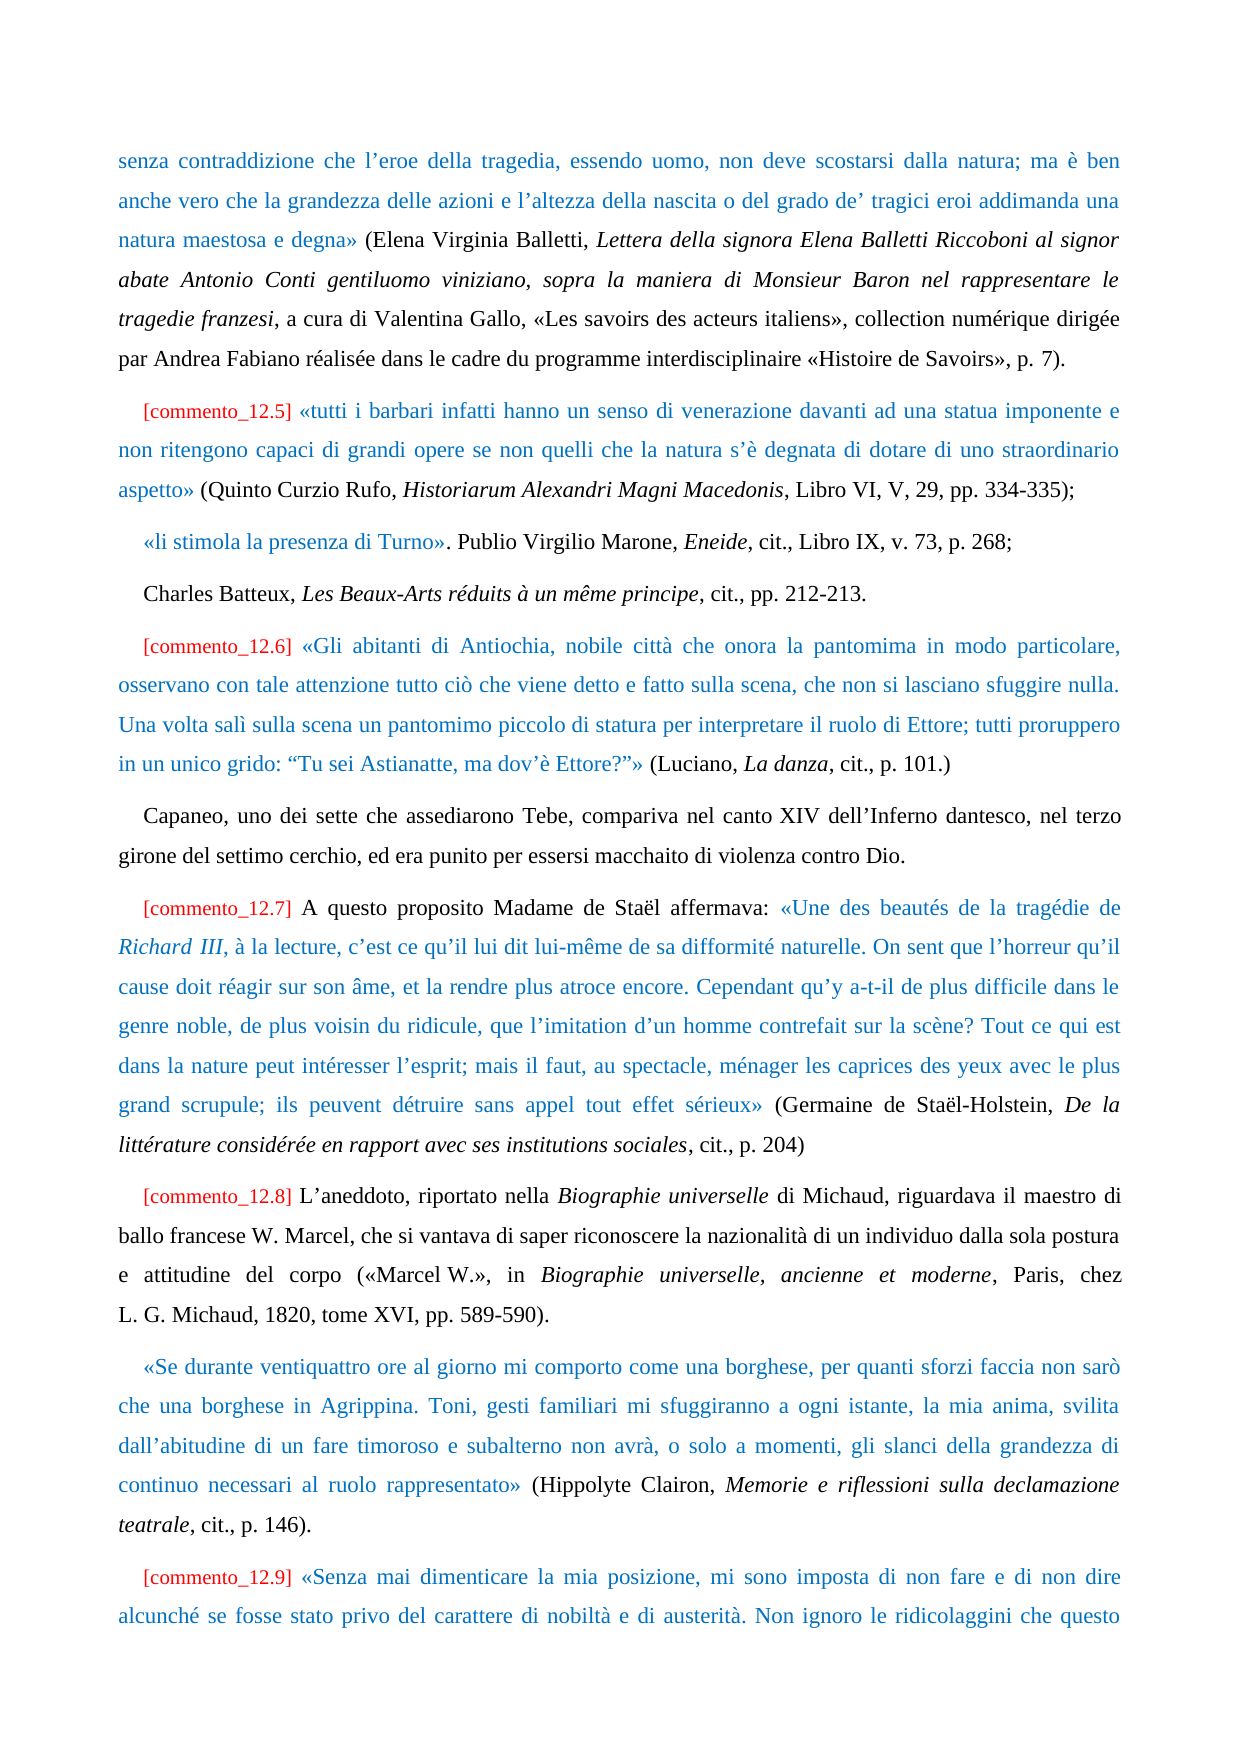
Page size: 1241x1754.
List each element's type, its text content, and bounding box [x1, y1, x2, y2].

text «li stimola la presenza di Turno». Publio Virgilio Marone, Eneide, cit., Libro IX, v. 73, p. 268; [118, 528, 1122, 554]
text [commento_12.7] A questo proposito Madame de Staël affermava: «Une des beautés de la tragédie de Richard III, à la lecture, c’est ce qu’il lui dit lui-même de sa difformité naturelle. On sent que l’horreur qu’il cause doit réagir sur son âme, et la rendre plus atroce encore. Cependant qu’y a-t-il de plus difficile dans le genre noble, de plus voisin du ridicule, que l’imitation d’un homme contrefait sur la scène? Tout ce qui est dans la nature peut intéresser l’esprit; mais il faut, au spectacle, ménager les caprices des yeux avec le plus grand scrupule; ils peuvent détruire sans appel tout effet sérieux» (Germaine de Staël-Holstein, De la littérature considérée en rapport avec ses institutions sociales, cit., p. 204) [118, 894, 1122, 1157]
text [commento_12.6] «Gli abitanti di Antiochia, nobile città che onora la pantomima in modo particolare, osservano con tale attenzione tutto ciò che viene detto e fatto sulla scena, che non si lasciano sfuggire nulla. Una volta salì sulla scena un pantomimo piccolo di statura per interpretare il ruolo di Ettore; tutti proruppero in un unico grido: “Tu sei Astianatte, ma dov’è Ettore?”» (Luciano, La danza, cit., p. 101.) [118, 632, 1122, 777]
text «Se durante ventiquattro ore al giorno mi comporto come una borghese, per quanti sforzi faccia non sarò che una borghese in Agrippina. Toni, gesti familiari mi sfuggiranno a ogni istante, la mia anima, svilita dall’abitudine di un fare timoroso e subalterno non avrà, o solo a momenti, gli slanci della grandezza di continuo necessari al ruolo rappresentato» (Hippolyte Clairon, Memorie e riflessioni sulla declamazione teatrale, cit., p. 146). [118, 1353, 1122, 1537]
text Charles Batteux, Les Beaux-Arts réduits à un même principe, cit., pp. 212-213. [118, 580, 1122, 606]
text senza contraddizione che l’eroe della tragedia, essendo uomo, non deve scostarsi dalla natura; ma è ben anche vero che la grandezza delle azioni e l’altezza della nascita o del grado de’ tragici eroi addimanda una natura maestosa e degna» (Elena Virginia Balletti, Lettera della signora Elena Balletti Riccoboni al signor abate Antonio Conti gentiluomo viniziano, sopra la maniera di Monsieur Baron nel rappresentare le tragedie franzesi, a cura di Valentina Gallo, «Les savoirs des acteurs italiens», collection numérique dirigée par Andrea Fabiano réalisée dans le cadre du programme interdisciplinaire «Histoire de Savoirs», p. 7). [118, 148, 1122, 371]
text [commento_12.9] «Senza mai dimenticare la mia posizione, mi sono imposta di non fare e di non dire alcunché se fosse stato privo del carattere di nobiltà e di austerità. Non ignoro le ridicolaggini che questo [118, 1563, 1122, 1629]
text [commento_12.8] L’aneddoto, riportato nella Biographie universelle di Michaud, riguardava il maestro di ballo francese W. Marcel, che si vantava di saper riconoscere la nazionalità di un individuo dalla sola postura e attitudine del corpo («Marcel W.», in Biographie universelle, ancienne et moderne, Paris, chez L. G. Michaud, 1820, tome XVI, pp. 589-590). [118, 1183, 1122, 1327]
text Capaneo, uno dei sette che assediarono Tebe, compariva nel canto XIV dell’Inferno dantesco, nel terzo girone del settimo cerchio, ed era punito per essersi macchaito di violenza contro Dio. [118, 802, 1122, 868]
text [commento_12.5] «tutti i barbari infatti hanno un senso di venerazione davanti ad una statua imponente e non ritengono capaci di grandi opere se non quelli che la natura s’è degnata di dotare di uno straordinario aspetto» (Quinto Curzio Rufo, Historiarum Alexandri Magni Macedonis, Libro VI, V, 29, pp. 334-335); [118, 397, 1122, 502]
